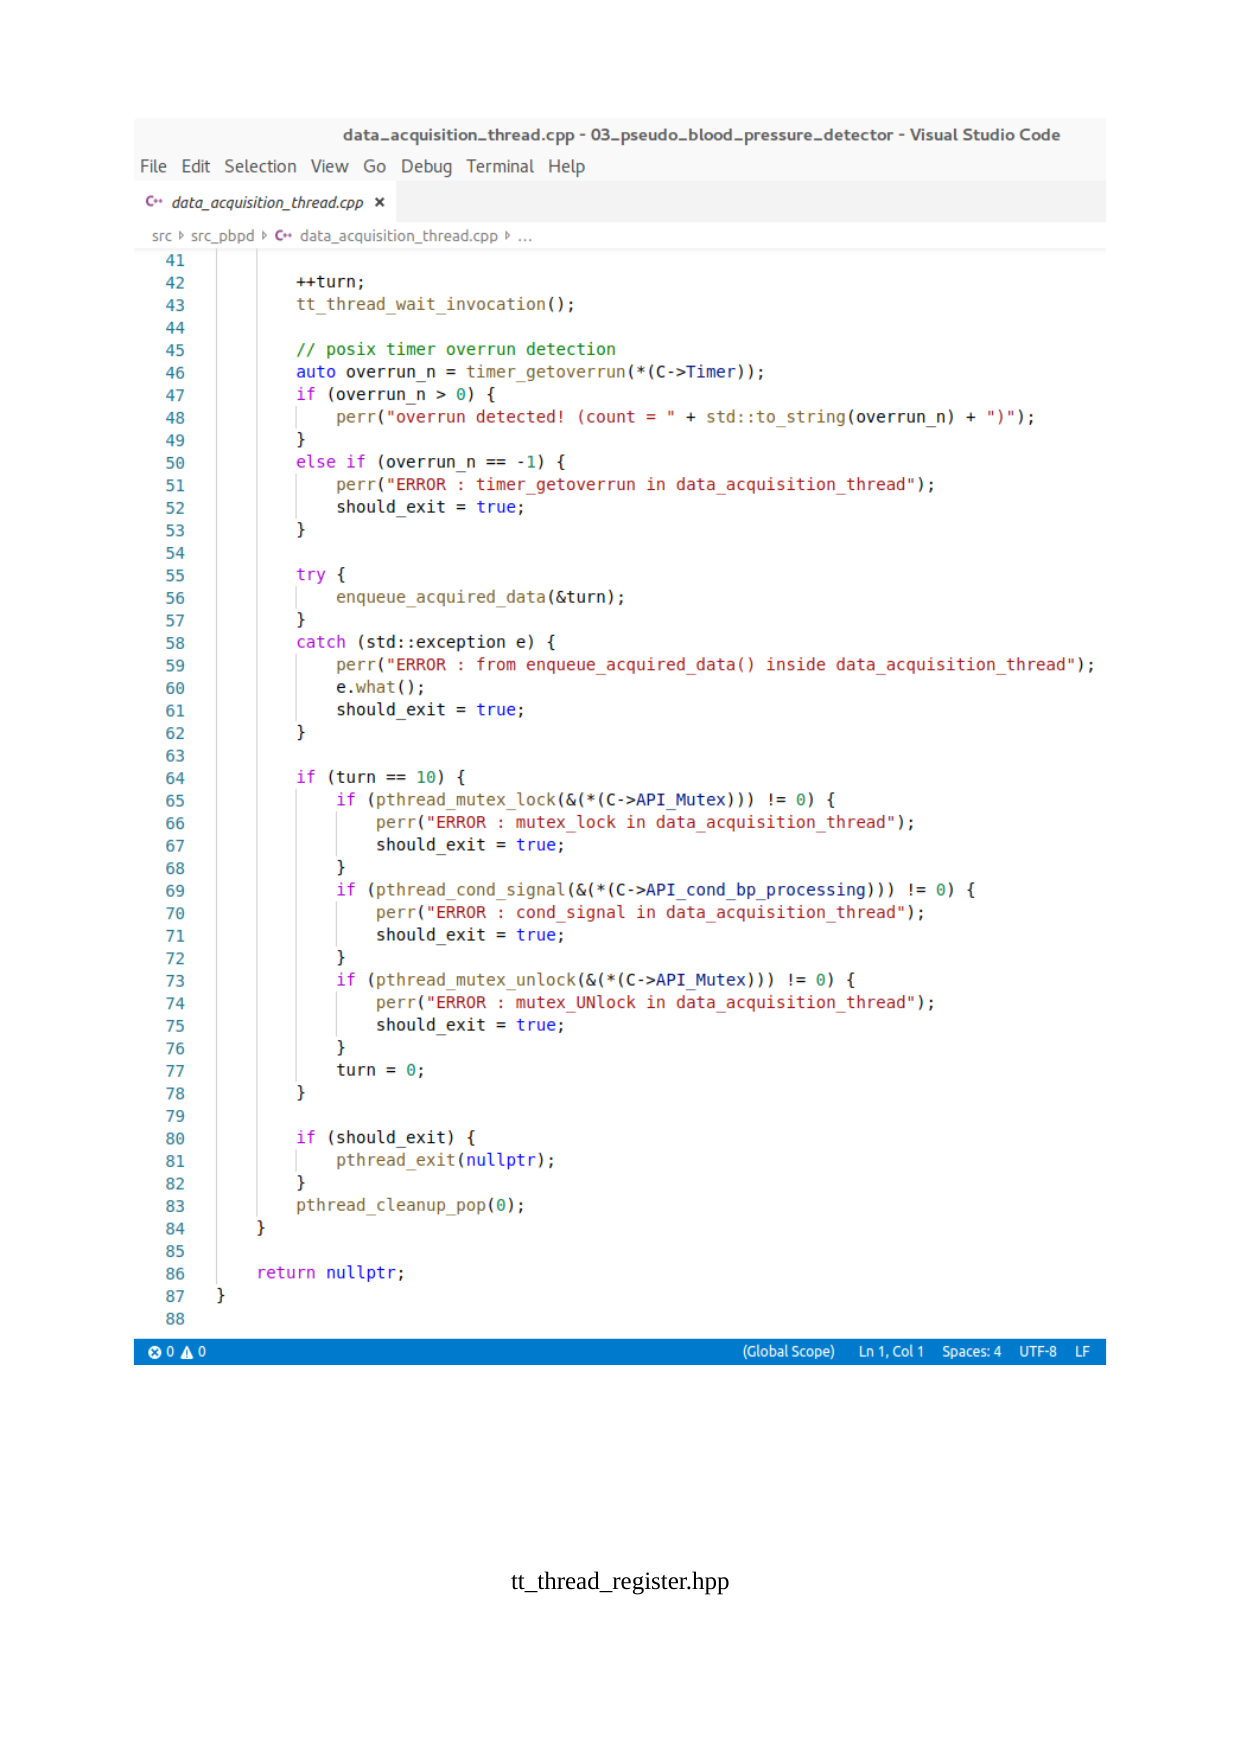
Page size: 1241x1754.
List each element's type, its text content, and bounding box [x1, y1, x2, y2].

picture [133, 118, 1107, 1365]
text tt_thread_register.hpp [118, 1566, 1122, 1594]
